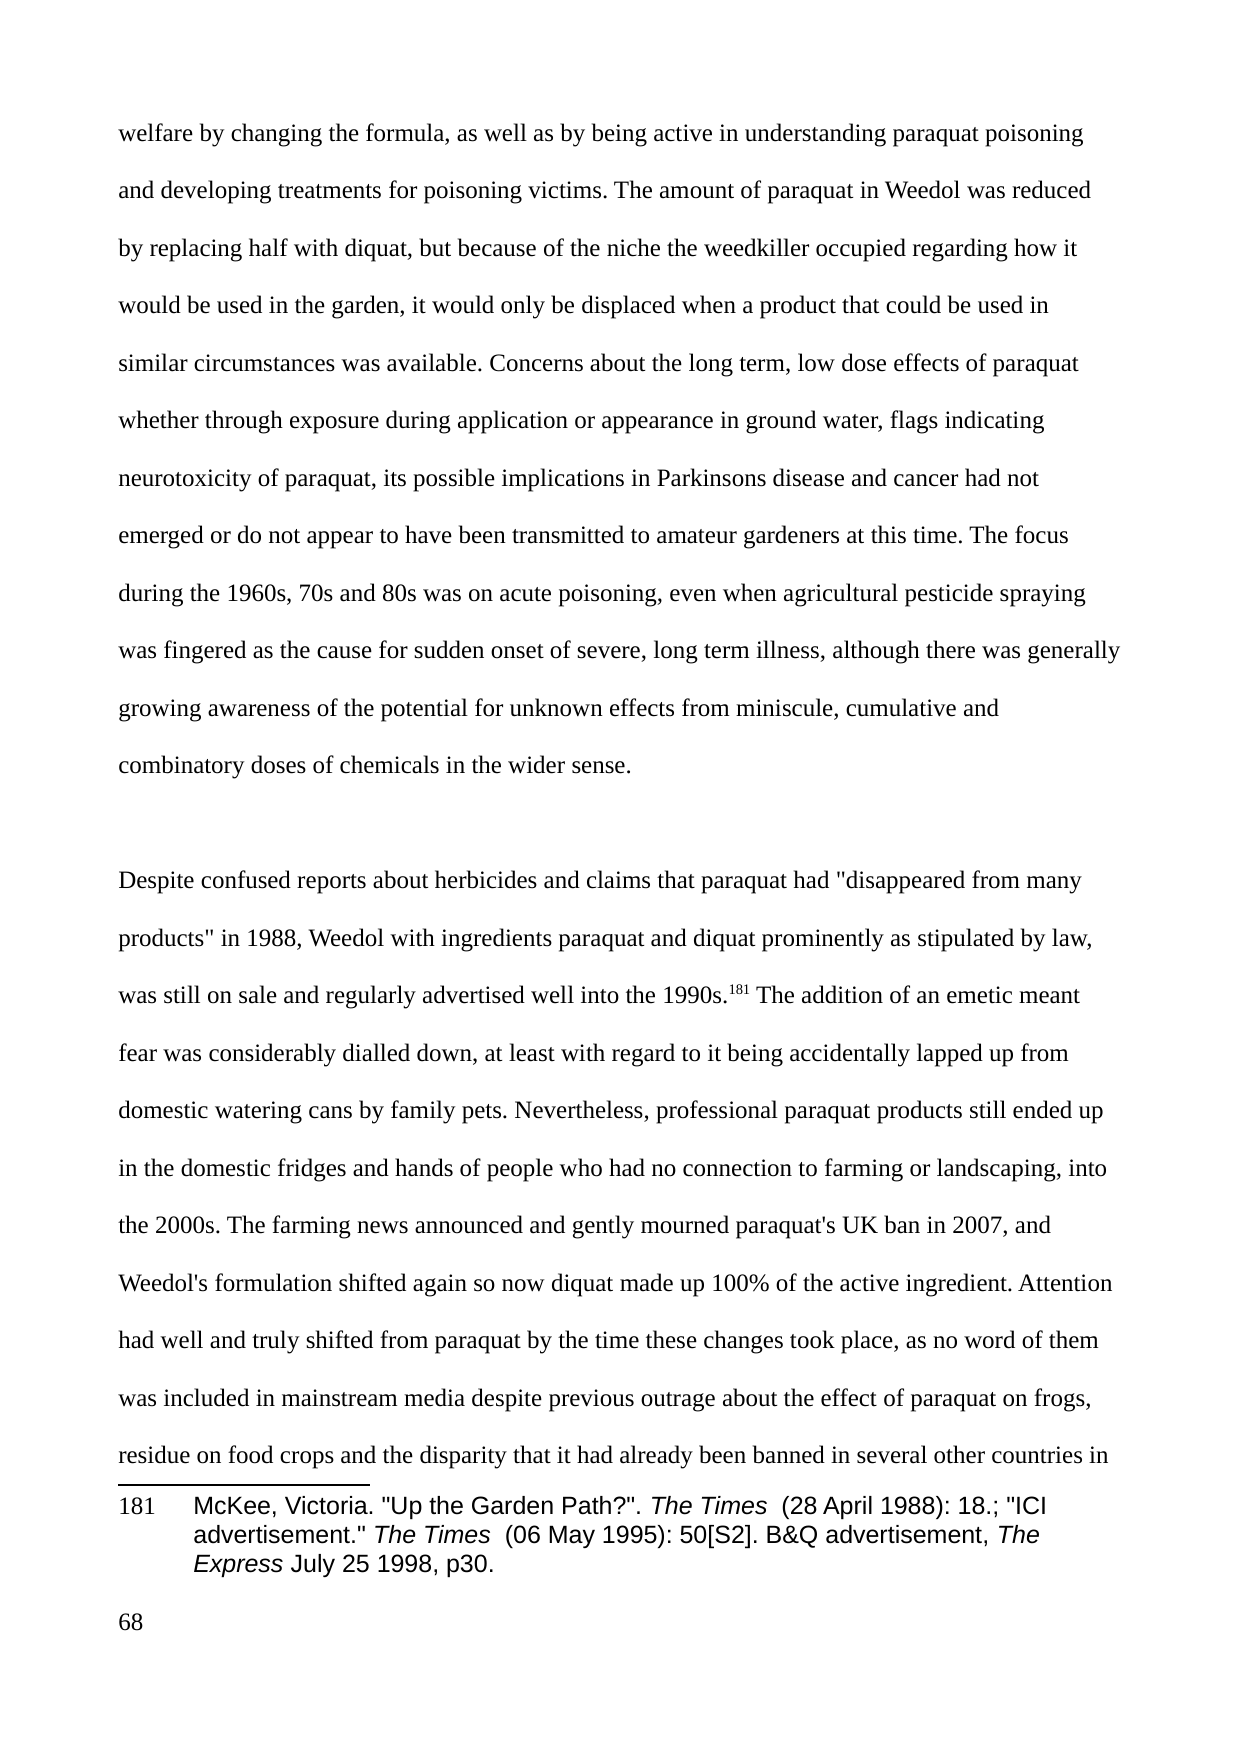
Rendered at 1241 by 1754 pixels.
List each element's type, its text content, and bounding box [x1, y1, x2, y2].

text welfare by changing the formula, as well as by being active in understanding paraquat poisoning and developing treatments for poisoning victims. The amount of paraquat in Weedol was reduced by replacing half with diquat, but because of the niche the weedkiller occupied regarding how it would be used in the garden, it would only be displaced when a product that could be used in similar circumstances was available. Concerns about the long term, low dose effects of paraquat whether through exposure during application or appearance in ground water, flags indicating neurotoxicity of paraquat, its possible implications in Parkinsons disease and cancer had not emerged or do not appear to have been transmitted to amateur gardeners at this time. The focus during the 1960s, 70s and 80s was on acute poisoning, even when agricultural pesticide spraying was fingered as the cause for sudden onset of severe, long term illness, although there was generally growing awareness of the potential for unknown effects from miniscule, cumulative and combinatory doses of chemicals in the wider sense. [118, 118, 1122, 779]
text Despite confused reports about herbicides and claims that paraquat had "disappeared from many products" in 1988, Weedol with ingredients paraquat and diquat prominently as stipulated by law, was still on sale and regularly advertised well into the 1990s. The addition of an emetic meant fear was considerably dialled down, at least with regard to it being accidentally lapped up from domestic watering cans by family pets. Nevertheless, professional paraquat products still ended up in the domestic fridges and hands of people who had no connection to farming or landscaping, into the 2000s. The farming news announced and gently mourned paraquat's UK ban in 2007, and Weedol's formulation shifted again so now diquat made up 100% of the active ingredient. Attention had well and truly shifted from paraquat by the time these changes took place, as no word of them was included in mainstream media despite previous outrage about the effect of paraquat on frogs, residue on food crops and the disparity that it had already been banned in several other countries in [118, 866, 1122, 1469]
text McKee, Victoria. "Up the Garden Path?". The Times (28 April 1988): 18.; "ICI advertisement." The Times (06 May 1995): 50[S2]. B&Q advertisement, The Express July 25 1998, p30. [118, 1491, 1122, 1578]
